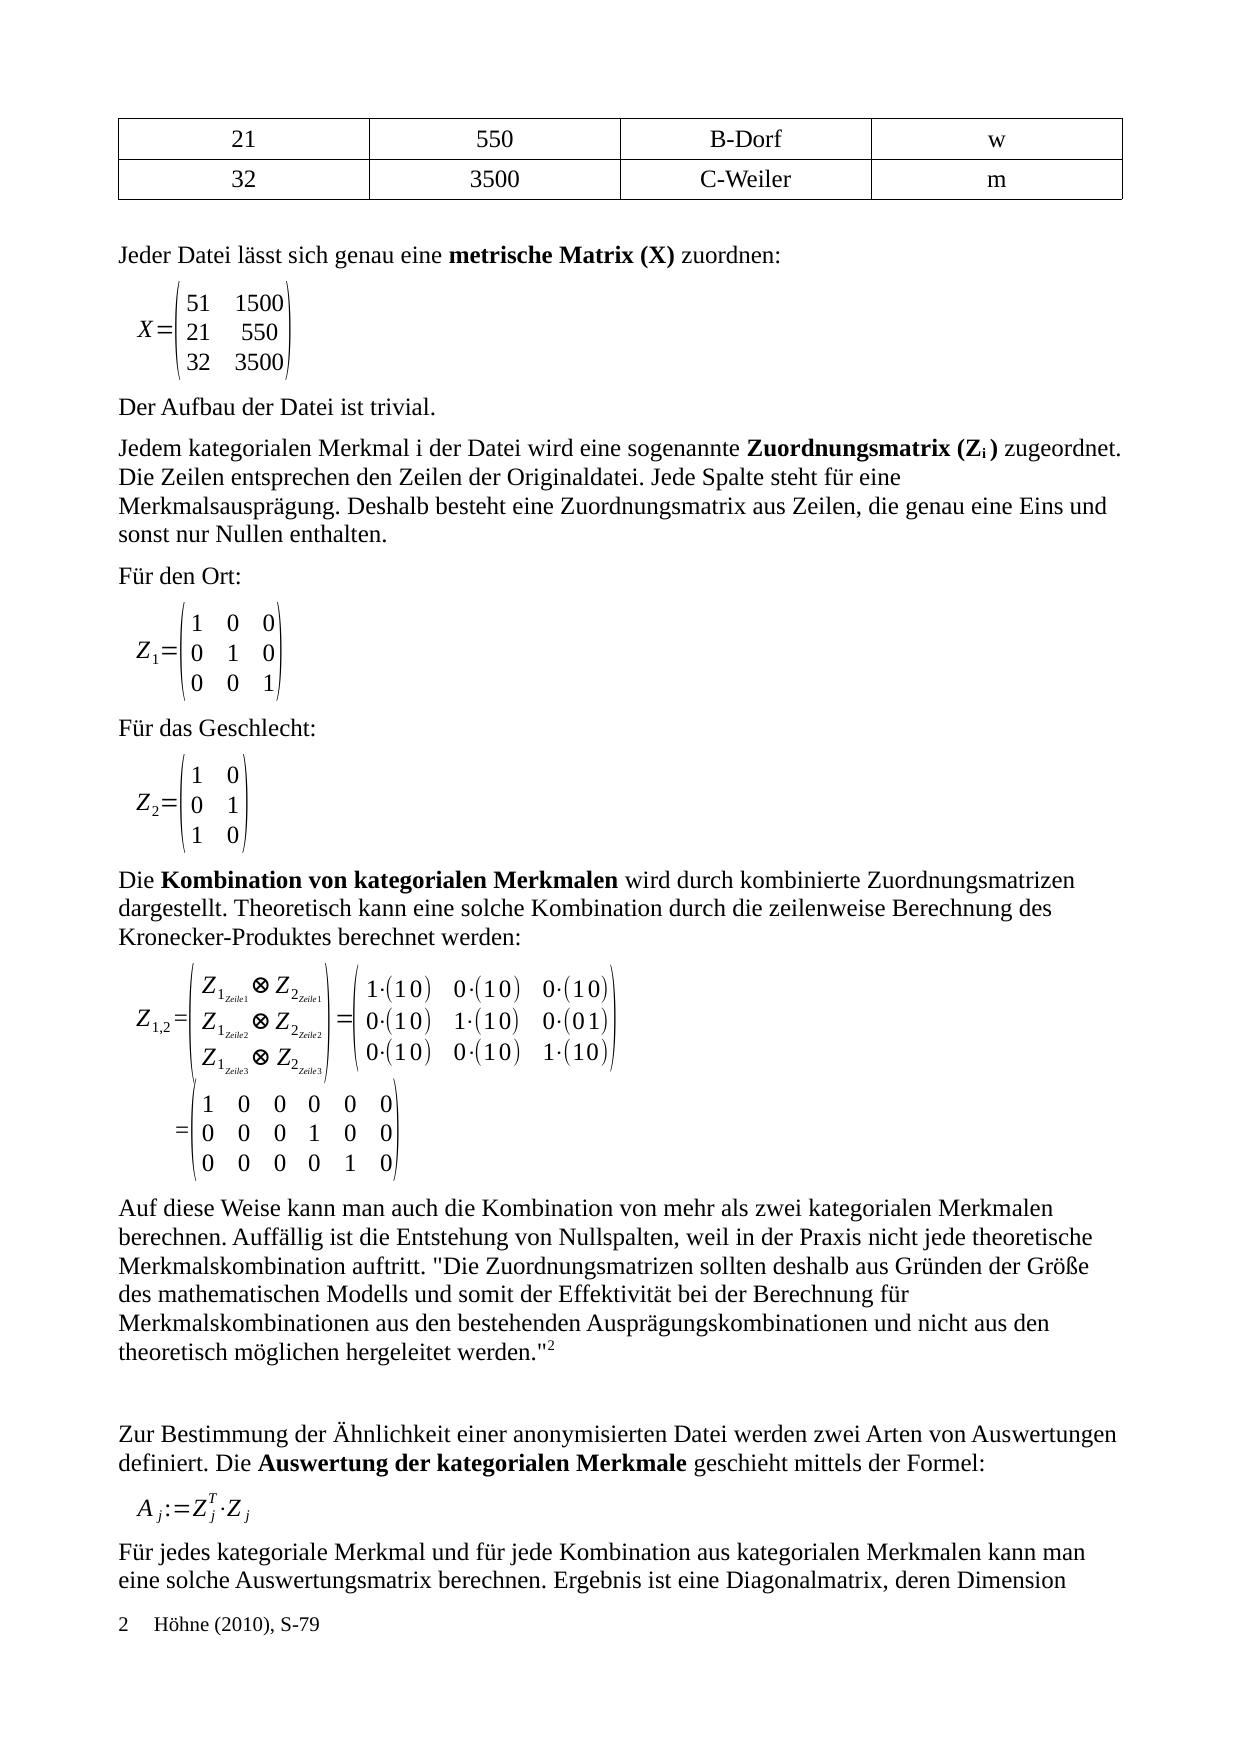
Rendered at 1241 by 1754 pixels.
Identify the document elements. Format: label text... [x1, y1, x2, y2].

table_cell w [872, 119, 1122, 158]
table_cell m [872, 160, 1122, 199]
text Für den Ort: [118, 561, 1122, 589]
table_cell 550 [370, 119, 620, 158]
text Höhne (2010), S-79 [118, 1612, 1122, 1636]
text Auf diese Weise kann man auch die Kombination von mehr als zwei kategorialen Merkmalen berechnen. Auffällig ist die Entstehung von Nullspalten, weil in der Praxis nicht jede theoretische Merkmalskombination auftritt. "Die Zuordnungsmatrizen sollten deshalb aus Gründen der Größe des mathematischen Modells und somit der Effektivität bei der Berechnung für Merkmalskombinationen aus den bestehenden Ausprägungskombinationen und nicht aus den theoretisch möglichen hergeleitet werden." [118, 1193, 1122, 1366]
text Der Aufbau der Datei ist trivial. [118, 392, 1122, 421]
table_cell 3500 [370, 160, 620, 199]
text Die Kombination von kategorialen Merkmalen wird durch kombinierte Zuordnungsmatrizen dargestellt. Theoretisch kann eine solche Kombination durch die zeilenweise Berechnung des Kronecker-Produktes berechnet werden: [118, 865, 1122, 951]
text Für das Geschlecht: [118, 713, 1122, 742]
table_cell C-Weiler [621, 160, 871, 199]
text Jeder Datei lässt sich genau eine metrische Matrix (X) zuordnen: [118, 240, 1122, 269]
table_cell B-Dorf [621, 119, 871, 158]
table_cell 32 [119, 160, 369, 199]
table_cell 21 [119, 119, 369, 158]
text Für jedes kategoriale Merkmal und für jede Kombination aus kategorialen Merkmalen kann man eine solche Auswertungsmatrix berechnen. Ergebnis ist eine Diagonalmatrix, deren Dimension [118, 1537, 1122, 1594]
text Jedem kategorialen Merkmal i der Datei wird eine sogenannte Zuordnungsmatrix (Zi ) zugeordnet. Die Zeilen entsprechen den Zeilen der Originaldatei. Jede Spalte steht für eine Merkmalsausprägung. Deshalb besteht eine Zuordnungsmatrix aus Zeilen, die genau eine Eins und sonst nur Nullen enthalten. [118, 433, 1122, 548]
text Zur Bestimmung der Ähnlichkeit einer anonymisierten Datei werden zwei Arten von Auswertungen definiert. Die Auswertung der kategorialen Merkmale geschieht mittels der Formel: [118, 1419, 1122, 1477]
